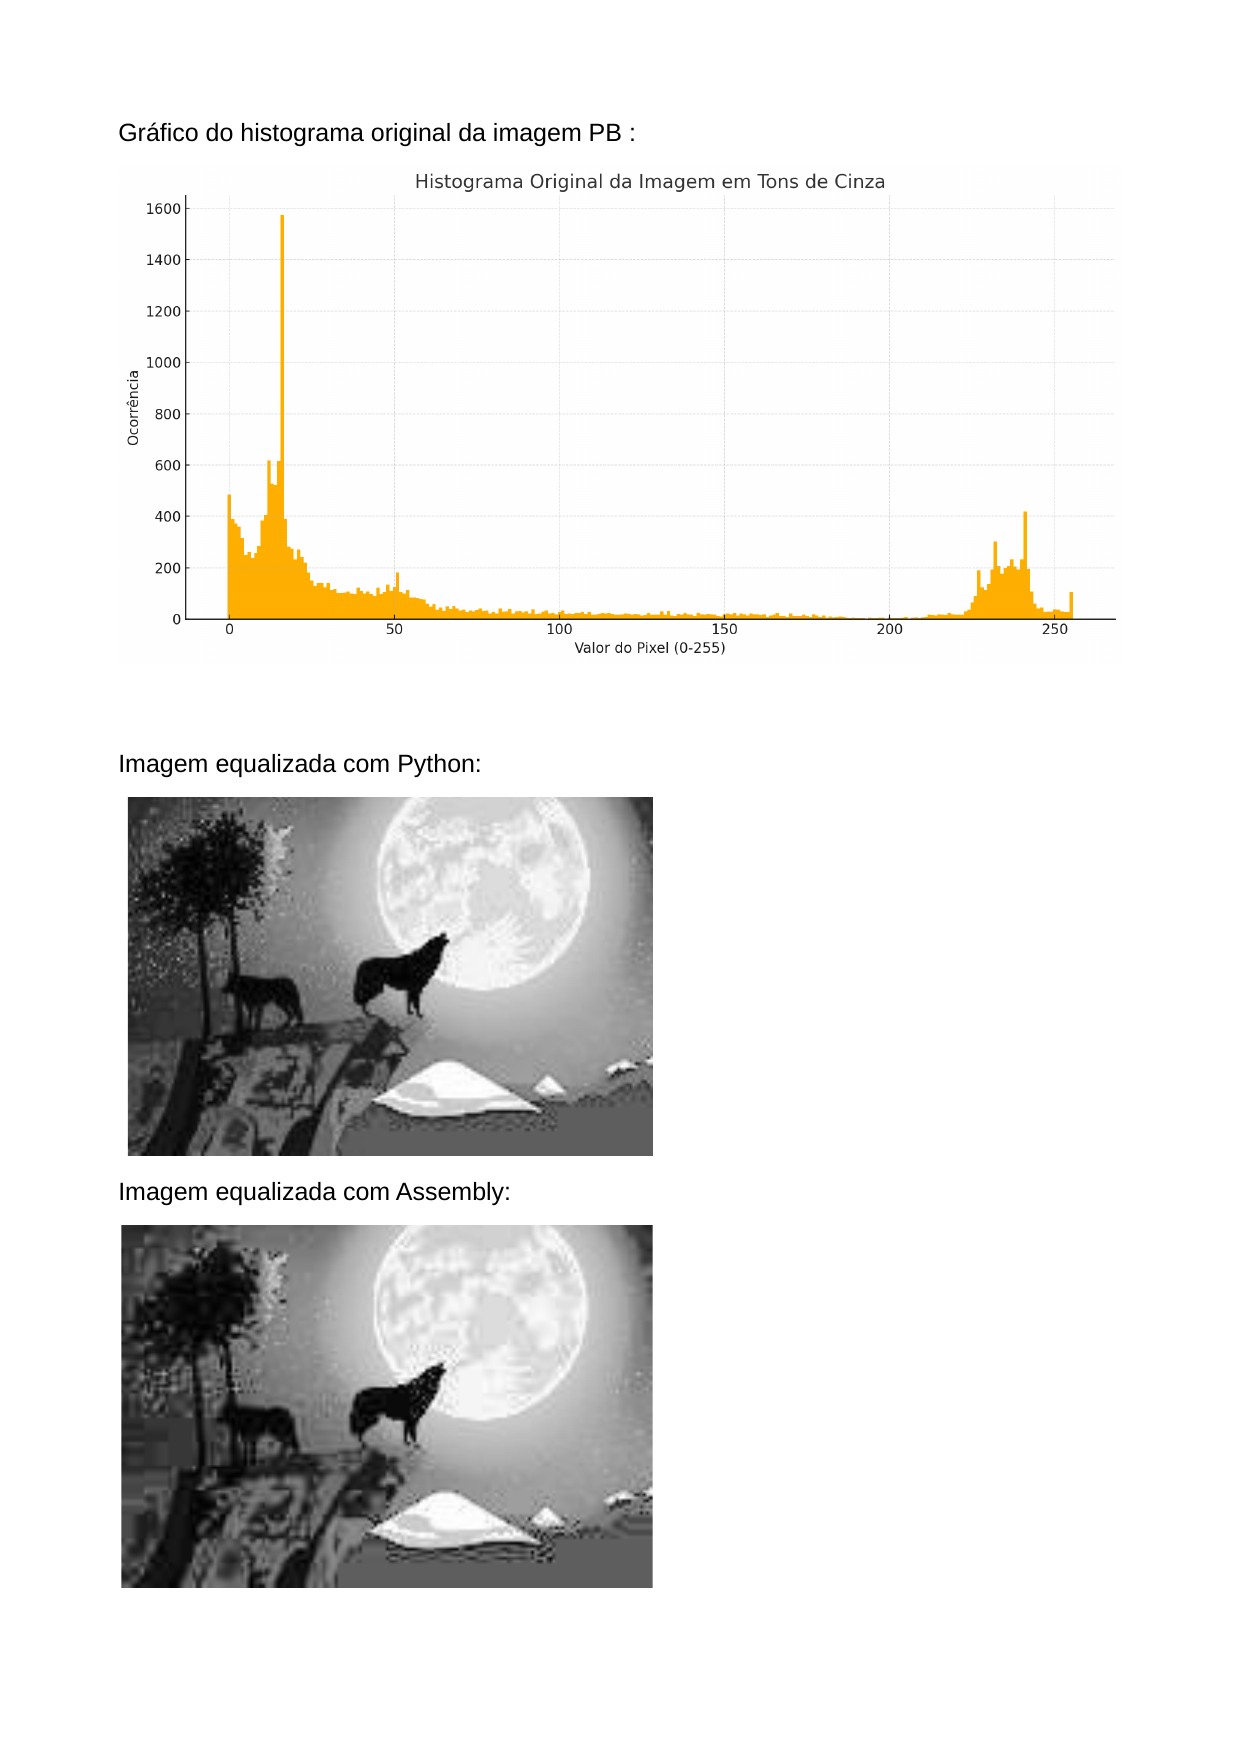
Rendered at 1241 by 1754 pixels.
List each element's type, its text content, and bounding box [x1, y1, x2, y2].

text Imagem equalizada com Assembly: [118, 1177, 1122, 1206]
picture [127, 797, 653, 1156]
picture [118, 165, 1123, 664]
picture [121, 1225, 653, 1588]
text Gráfico do histograma original da imagem PB : [118, 118, 1122, 147]
text Imagem equalizada com Python: [118, 748, 1122, 777]
